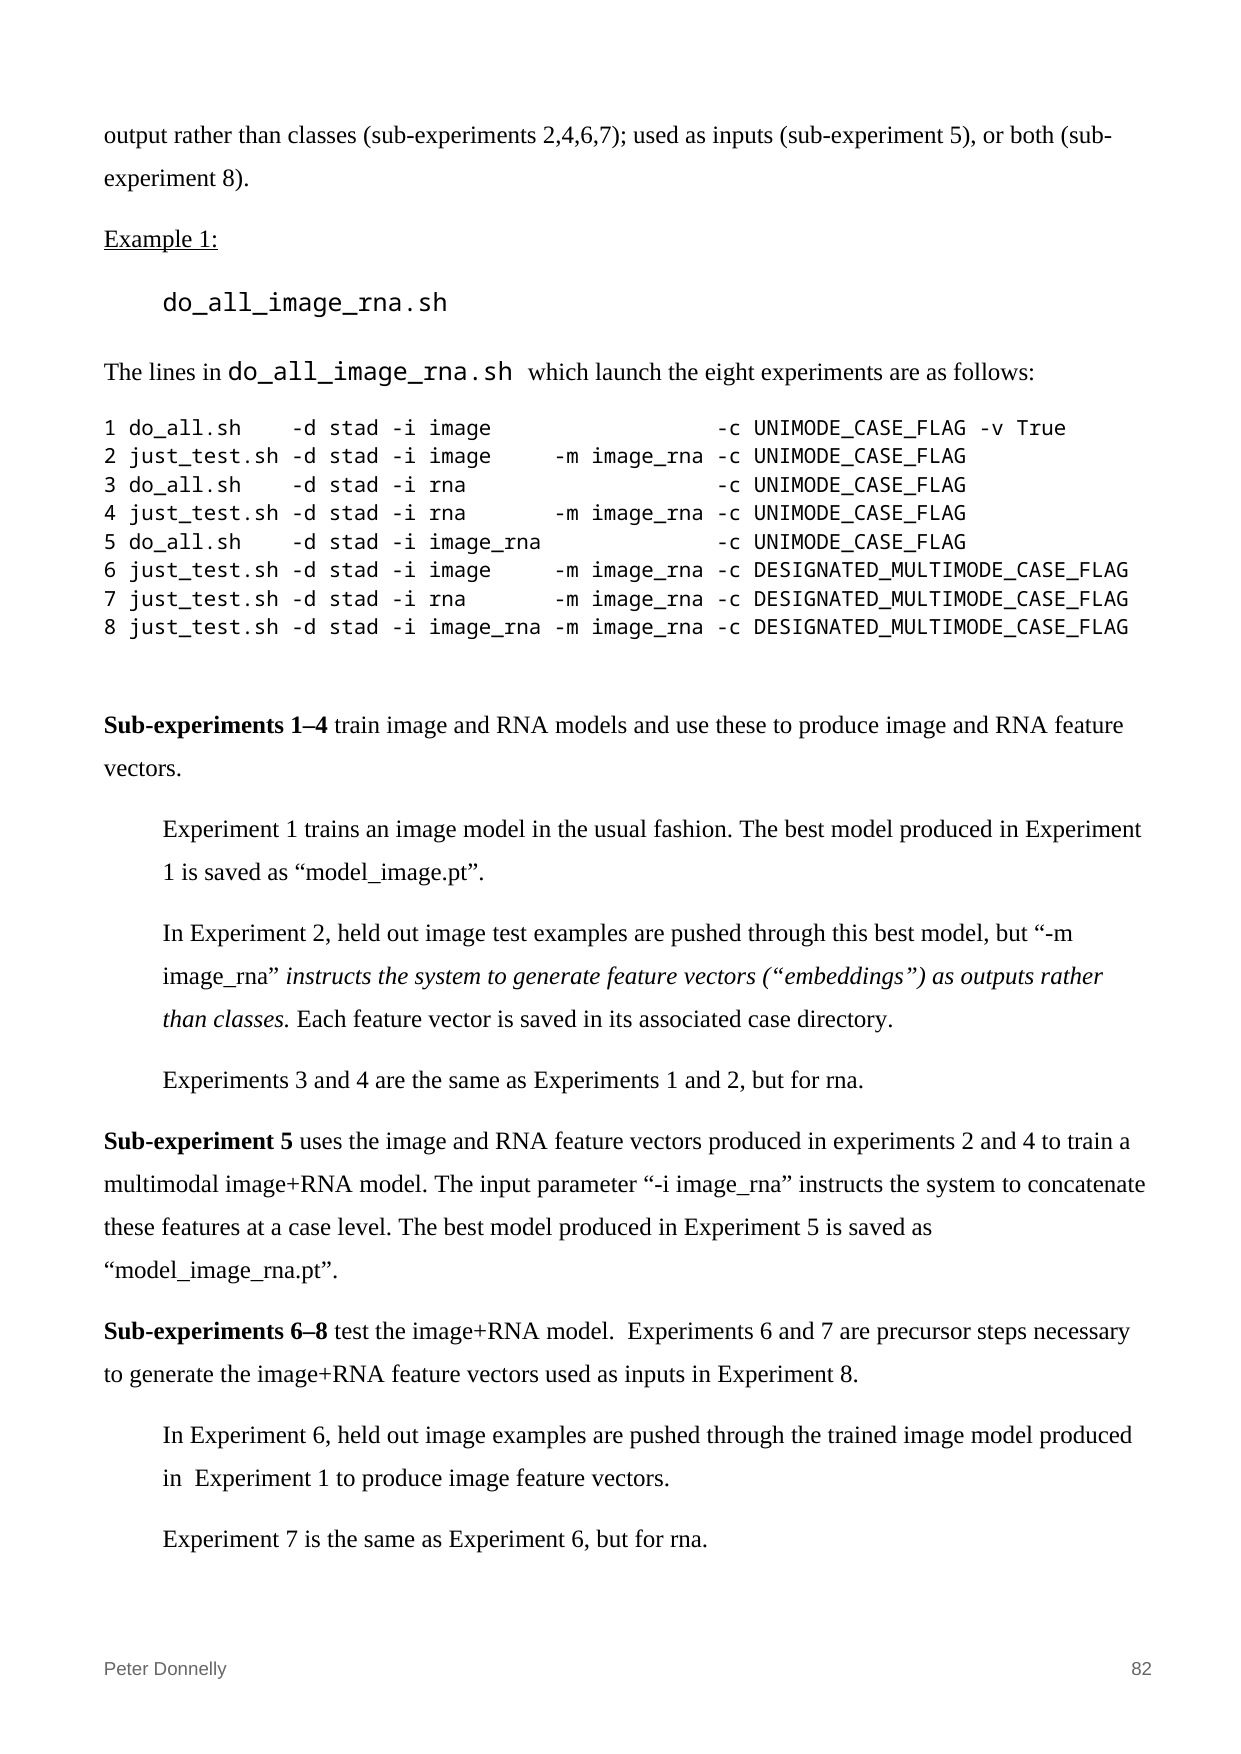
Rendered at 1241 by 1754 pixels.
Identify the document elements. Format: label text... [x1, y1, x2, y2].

text Experiment 1 trains an image model in the usual fashion. The best model produced in Experiment 1 is saved as “model_image.pt”. [162, 814, 1146, 886]
text 6 just_test.sh -d stad -i image -m image_rna -c DESIGNATED_MULTIMODE_CASE_FLAG [103, 555, 1146, 584]
text Experiment 7 is the same as Experiment 6, but for rna. [162, 1524, 1146, 1553]
text 1 do_all.sh -d stad -i image -c UNIMODE_CASE_FLAG -v True [103, 413, 1146, 442]
text 4 just_test.sh -d stad -i rna -m image_rna -c UNIMODE_CASE_FLAG [103, 498, 1146, 527]
text 3 do_all.sh -d stad -i rna -c UNIMODE_CASE_FLAG [103, 470, 1146, 498]
text output rather than classes (sub-experiments 2,4,6,7); used as inputs (sub-experiment 5), or both (sub-experiment 8). [103, 120, 1146, 192]
text The lines in do_all_image_rna.sh which launch the eight experiments are as follows: [103, 353, 1146, 387]
text 7 just_test.sh -d stad -i rna -m image_rna -c DESIGNATED_MULTIMODE_CASE_FLAG [103, 584, 1146, 612]
text 2 just_test.sh -d stad -i image -m image_rna -c UNIMODE_CASE_FLAG [103, 442, 1146, 470]
text Sub-experiment 5 uses the image and RNA feature vectors produced in experiments 2 and 4 to train a multimodal image+RNA model. The input parameter “-i image_rna” instructs the system to concatenate these features at a case level. The best model produced in Experiment 5 is saved as “model_image_rna.pt”. [103, 1126, 1146, 1284]
text Sub-experiments 1–4 train image and RNA models and use these to produce image and RNA feature vectors. [103, 710, 1146, 782]
text do_all_image_rna.sh [162, 284, 1146, 319]
text In Experiment 2, held out image test examples are pushed through this best model, but “-m image_rna” instructs the system to generate feature vectors (“embeddings”) as outputs rather than classes. Each feature vector is saved in its associated case directory. [162, 918, 1146, 1033]
text Sub-experiments 6–8 test the image+RNA model. Experiments 6 and 7 are precursor steps necessary to generate the image+RNA feature vectors used as inputs in Experiment 8. [103, 1316, 1146, 1388]
text In Experiment 6, held out image examples are pushed through the trained image model produced in Experiment 1 to produce image feature vectors. [162, 1420, 1146, 1492]
text Example 1: [103, 224, 1146, 252]
text Experiments 3 and 4 are the same as Experiments 1 and 2, but for rna. [162, 1065, 1146, 1094]
text 8 just_test.sh -d stad -i image_rna -m image_rna -c DESIGNATED_MULTIMODE_CASE_FLAG [103, 612, 1146, 641]
text 5 do_all.sh -d stad -i image_rna -c UNIMODE_CASE_FLAG [103, 527, 1146, 555]
